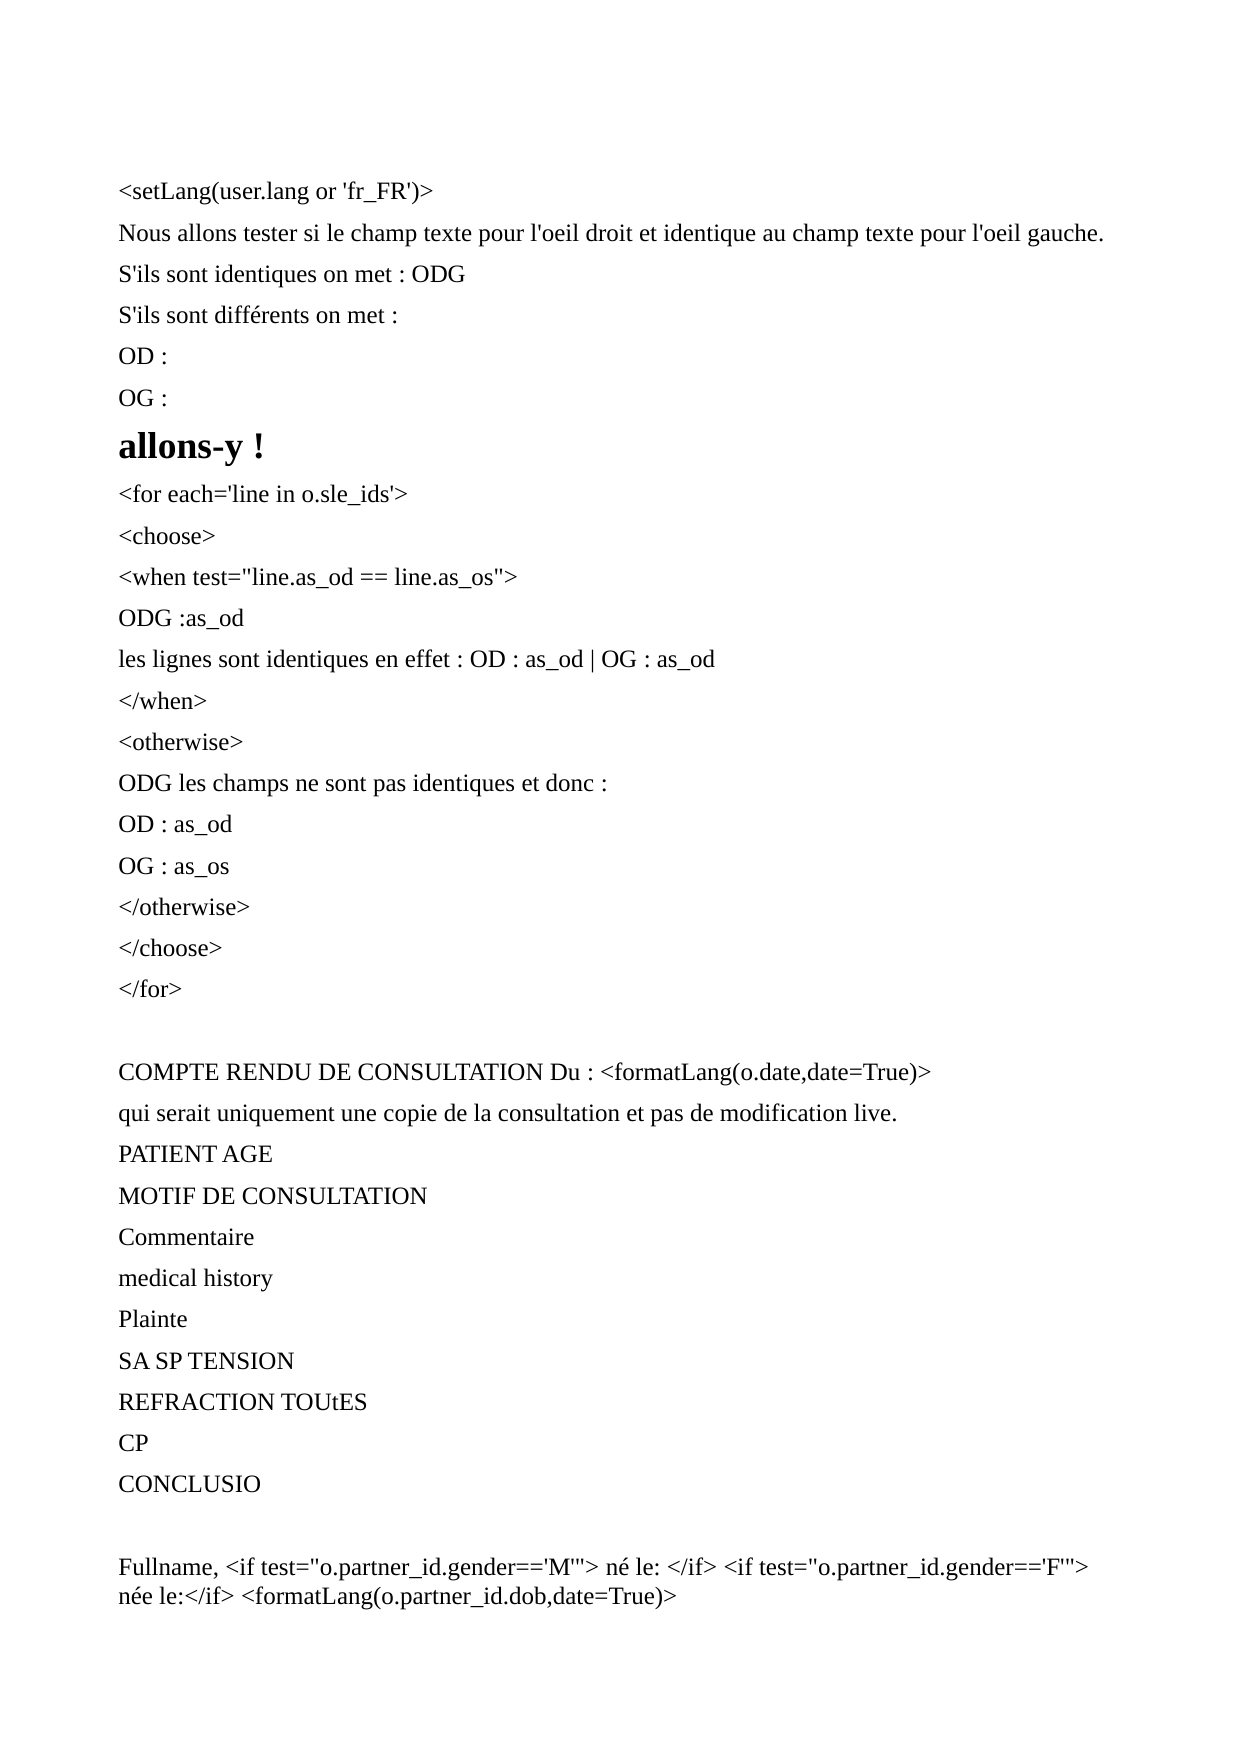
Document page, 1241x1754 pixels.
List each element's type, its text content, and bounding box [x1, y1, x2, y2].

text </choose> [118, 933, 1122, 962]
text <for each='line in o.sle_ids'> [118, 479, 1122, 508]
text OD : [118, 341, 1122, 370]
text </when> [118, 686, 1122, 714]
text SA SP TENSION [118, 1346, 1122, 1374]
text Fullname, <if test="o.partner_id.gender=='M'"> né le: </if> <if test="o.partner_id.gender=='F'"> née le:</if> <formatLang(o.partner_id.dob,date=True)> [118, 1552, 1122, 1609]
text PATIENT AGE [118, 1139, 1122, 1168]
text ODG :as_od [118, 603, 1122, 632]
text <when test="line.as_od == line.as_os"> [118, 562, 1122, 591]
text OD : as_od [118, 809, 1122, 838]
text ODG les champs ne sont pas identiques et donc : [118, 768, 1122, 797]
text CP [118, 1428, 1122, 1457]
text Commentaire [118, 1222, 1122, 1251]
text MOTIF DE CONSULTATION [118, 1181, 1122, 1209]
text COMPTE RENDU DE CONSULTATION Du : <formatLang(o.date,date=True)> [118, 1057, 1122, 1086]
text OG : [118, 383, 1122, 411]
text CONCLUSIO [118, 1469, 1122, 1498]
text qui serait uniquement une copie de la consultation et pas de modification live. [118, 1098, 1122, 1127]
text allons-y ! [118, 424, 1122, 467]
text <setLang(user.lang or 'fr_FR')> [118, 176, 1122, 205]
text </otherwise> [118, 892, 1122, 921]
text <otherwise> [118, 727, 1122, 756]
text REFRACTION TOUtES [118, 1387, 1122, 1416]
text S'ils sont identiques on met : ODG [118, 259, 1122, 288]
text <choose> [118, 521, 1122, 549]
text Plainte [118, 1304, 1122, 1333]
text </for> [118, 974, 1122, 1003]
text S'ils sont différents on met : [118, 300, 1122, 329]
text OG : as_os [118, 851, 1122, 879]
text les lignes sont identiques en effet : OD : as_od | OG : as_od [118, 644, 1122, 673]
text Nous allons tester si le champ texte pour l'oeil droit et identique au champ texte pour l'oeil gauche. [118, 218, 1122, 246]
text medical history [118, 1263, 1122, 1292]
